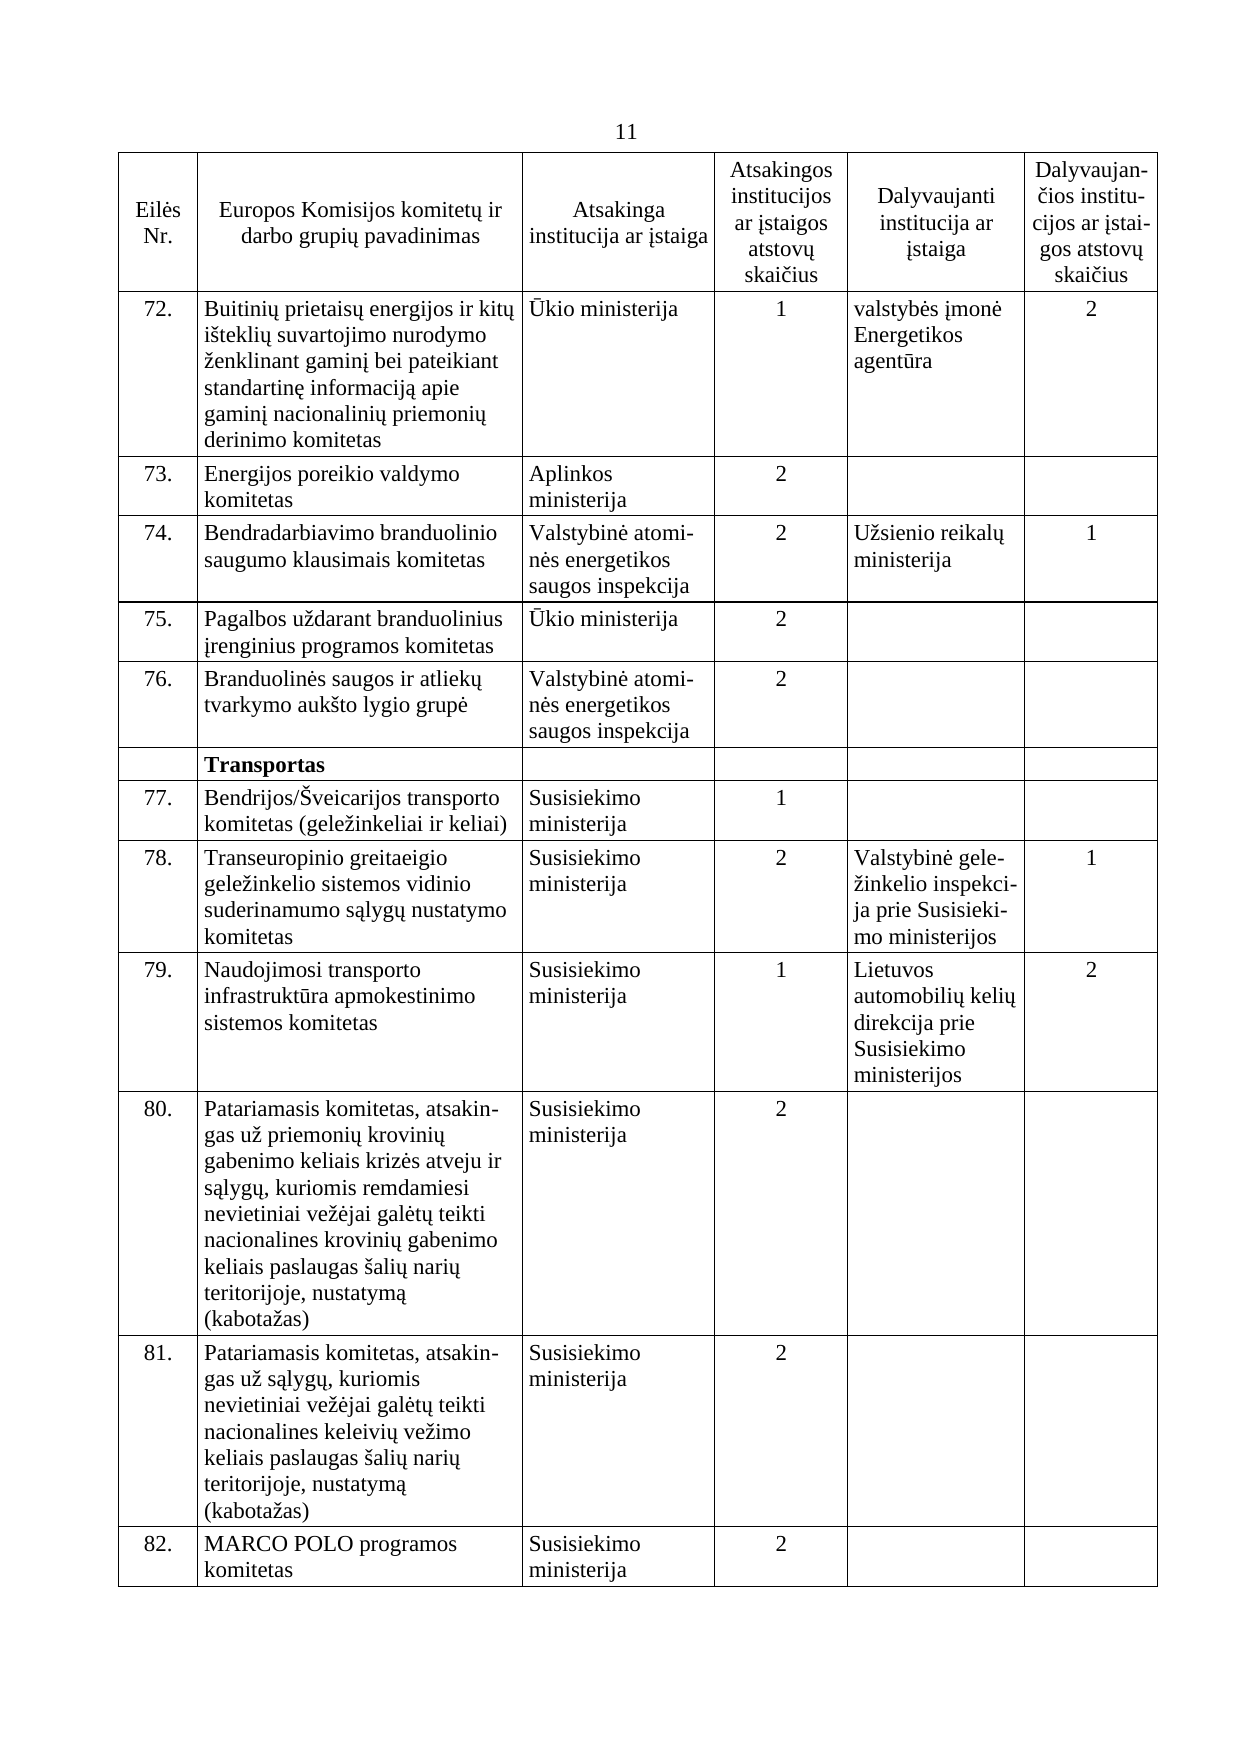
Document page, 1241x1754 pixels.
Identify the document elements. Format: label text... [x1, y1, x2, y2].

table_cell 76. [119, 662, 197, 747]
table_cell 78. [119, 841, 197, 952]
table_cell Lietuvos automobilių kelių direkcija prie Susisiekimo ministerijos [848, 953, 1024, 1091]
table_cell 2 [1025, 953, 1157, 1091]
table_cell 1 [1025, 841, 1157, 952]
table_cell [1025, 457, 1157, 515]
table_cell [848, 748, 1024, 780]
table_header Atsakingos institucijos ar įstaigos atstovų skaičius [715, 153, 847, 291]
table_cell Susisiekimo ministerija [523, 1527, 714, 1586]
table_cell [119, 748, 197, 780]
table_cell Susisiekimo ministerija [523, 1092, 714, 1335]
table_cell Susisiekimo ministerija [523, 841, 714, 952]
table_cell 2 [715, 1527, 847, 1586]
table_cell [848, 1527, 1024, 1586]
table_cell 2 [1025, 292, 1157, 456]
table_cell 72. [119, 292, 197, 456]
table_cell Susisiekimo ministerija [523, 953, 714, 1091]
table_cell Bendrijos/Šveicarijos transporto komitetas (geležinkeliai ir keliai) [198, 781, 522, 840]
table_cell 2 [715, 516, 847, 601]
table_header Atsakinga institucija ar įstaiga [523, 153, 714, 291]
table_cell [848, 603, 1024, 661]
table_cell Branduolinės saugos ir atliekų tvarkymo aukšto lygio grupė [198, 662, 522, 747]
table_cell Susisiekimo ministerija [523, 781, 714, 840]
table_cell [848, 1336, 1024, 1526]
table_cell 80. [119, 1092, 197, 1335]
table_cell 75. [119, 603, 197, 661]
table_cell 82. [119, 1527, 197, 1586]
table_cell Ūkio ministerija [523, 603, 714, 661]
table_cell Transeuropinio greitaeigio geležinkelio sistemos vidinio suderinamumo sąlygų nustatymo komitetas [198, 841, 522, 952]
table_cell 1 [715, 781, 847, 840]
table_cell 2 [715, 1092, 847, 1335]
table_cell Aplinkos ministerija [523, 457, 714, 515]
table_cell Pagalbos uždarant branduolinius įrenginius programos komitetas [198, 603, 522, 661]
table_cell [1025, 662, 1157, 747]
table_cell 2 [715, 1336, 847, 1526]
table_cell 74. [119, 516, 197, 601]
table_cell Energijos poreikio valdymo komitetas [198, 457, 522, 515]
table_cell [715, 748, 847, 780]
table_header Dalyvaujan­čios institu­cijos ar įstai­gos atstovų skaičius [1025, 153, 1157, 291]
table_cell Susisiekimo ministerija [523, 1336, 714, 1526]
table_cell 1 [715, 292, 847, 456]
table_header Dalyvaujanti institucija ar įstaiga [848, 153, 1024, 291]
table_cell [1025, 781, 1157, 840]
table_cell Ūkio ministerija [523, 292, 714, 456]
table_cell Patariamasis komitetas, atsakin­gas už sąlygų, kuriomis nevietiniai vežėjai galėtų teikti nacionalines keleivių vežimo keliais paslaugas šalių narių teritorijoje, nustatymą (kabotažas) [198, 1336, 522, 1526]
table_cell Valstybinė ato­mi­nės energetikos saugos inspekcija [523, 516, 714, 601]
table_cell 81. [119, 1336, 197, 1526]
table_cell [523, 748, 714, 780]
table_cell [1025, 603, 1157, 661]
table_cell Užsienio reikalų ministerija [848, 516, 1024, 601]
table_cell [1025, 1336, 1157, 1526]
table_cell [848, 457, 1024, 515]
table_cell [848, 662, 1024, 747]
table_cell 1 [715, 953, 847, 1091]
table_cell Valstybinė gele­žinkelio inspekci­ja prie Susisieki­mo ministerijos [848, 841, 1024, 952]
table_cell 2 [715, 662, 847, 747]
table_cell [1025, 748, 1157, 780]
table_cell Patariamasis komitetas, atsakin­gas už priemonių krovinių gabenimo keliais krizės atveju ir sąlygų, kuriomis remdamiesi nevietiniai vežėjai galėtų teikti nacionalines krovinių gabenimo keliais paslaugas šalių narių teritorijoje, nustatymą (kabotažas) [198, 1092, 522, 1335]
table_cell 73. [119, 457, 197, 515]
table_cell Bendradarbiavimo branduolinio saugumo klausimais komitetas [198, 516, 522, 601]
table_cell [1025, 1092, 1157, 1335]
table_cell 2 [715, 603, 847, 661]
table_cell valstybės įmonė Energetikos agentūra [848, 292, 1024, 456]
table_cell Buitinių prietaisų energijos ir kitų išteklių suvartojimo nurodymo ženklinant gaminį bei pateikiant standartinę informaciją apie gaminį nacionalinių priemonių derinimo komitetas [198, 292, 522, 456]
table_cell 2 [715, 457, 847, 515]
table_cell 2 [715, 841, 847, 952]
table_cell Valstybinė ato­mi­nės energetikos saugos inspekcija [523, 662, 714, 747]
table_cell Naudojimosi transporto infrastruktūra apmokestinimo sistemos komitetas [198, 953, 522, 1091]
table_cell 1 [1025, 516, 1157, 601]
table_cell [848, 1092, 1024, 1335]
table_cell [1025, 1527, 1157, 1586]
table_header Eilės Nr. [119, 153, 197, 291]
table_cell 77. [119, 781, 197, 840]
table_cell MARCO POLO programos komitetas [198, 1527, 522, 1586]
table_cell 79. [119, 953, 197, 1091]
table_cell Transportas [198, 748, 522, 780]
table_header Europos Komisijos komitetų ir darbo grupių pavadinimas [198, 153, 522, 291]
table_cell [848, 781, 1024, 840]
